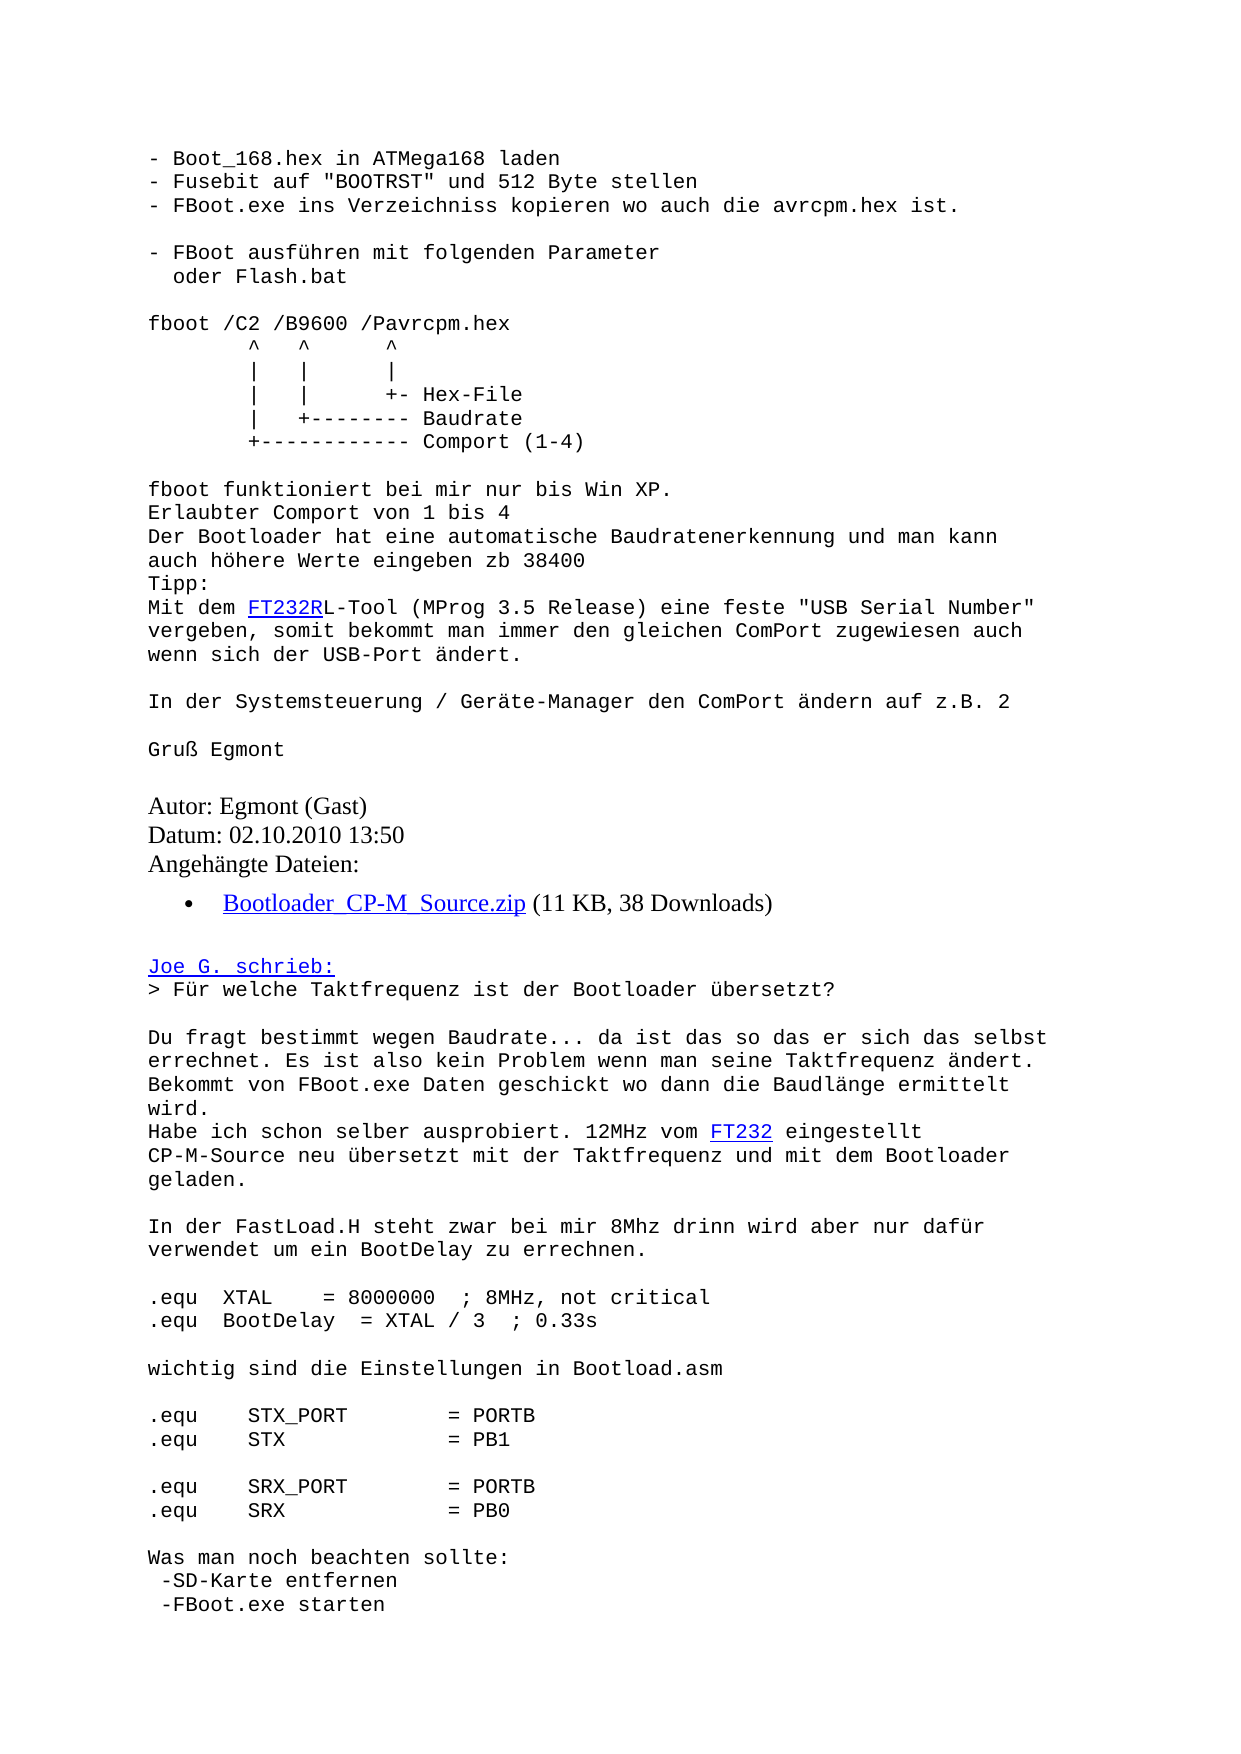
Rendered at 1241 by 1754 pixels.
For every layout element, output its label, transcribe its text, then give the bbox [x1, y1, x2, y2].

text Datum: 02.10.2010 13:50 [148, 820, 1093, 849]
text .equ STX_PORT = PORTB [148, 1405, 1093, 1429]
text Tipp: [148, 573, 1093, 597]
text - FBoot ausführen mit folgenden Parameter [148, 242, 1093, 266]
text > Für welche Taktfrequenz ist der Bootloader übersetzt? [148, 979, 1093, 1003]
text - Boot_168.hex in ATMega168 laden [148, 148, 1093, 171]
text - FBoot.exe ins Verzeichniss kopieren wo auch die avrcpm.hex ist. [148, 195, 1093, 218]
text errechnet. Es ist also kein Problem wenn man seine Taktfrequenz ändert. [148, 1050, 1093, 1074]
text Angehängte Dateien: [148, 849, 1093, 877]
text Was man noch beachten sollte: [148, 1547, 1093, 1571]
text Mit dem FT232RL-Tool (MProg 3.5 Release) eine feste "USB Serial Number" [148, 597, 1093, 621]
text .equ BootDelay = XTAL / 3 ; 0.33s [148, 1310, 1093, 1334]
text Du fragt bestimmt wegen Baudrate... da ist das so das er sich das selbst [148, 1027, 1093, 1050]
text +------------ Comport (1-4) [148, 431, 1093, 455]
text .equ SRX = PB0 [148, 1499, 1093, 1523]
text auch höhere Werte eingeben zb 38400 [148, 549, 1093, 573]
text wird. [148, 1098, 1093, 1121]
text -FBoot.exe starten [148, 1594, 1093, 1618]
text fboot funktioniert bei mir nur bis Win XP. [148, 479, 1093, 502]
text verwendet um ein BootDelay zu errechnen. [148, 1239, 1093, 1263]
text Bekommt von FBoot.exe Daten geschickt wo dann die Baudlänge ermittelt [148, 1074, 1093, 1098]
list Bootloader_CP-M_Source.zip (11 KB, 38 Downloads) [185, 888, 1093, 917]
text geladen. [148, 1168, 1093, 1192]
text wenn sich der USB-Port ändert. [148, 644, 1093, 668]
text ^ ^ ^ [148, 337, 1093, 360]
text | | | [148, 360, 1093, 384]
text Erlaubter Comport von 1 bis 4 [148, 502, 1093, 526]
text Autor: Egmont (Gast) [148, 791, 1093, 820]
text | +-------- Baudrate [148, 408, 1093, 431]
text In der Systemsteuerung / Geräte-Manager den ComPort ändern auf z.B. 2 [148, 691, 1093, 715]
text .equ STX = PB1 [148, 1429, 1093, 1452]
text .equ SRX_PORT = PORTB [148, 1476, 1093, 1499]
text Habe ich schon selber ausprobiert. 12MHz vom FT232 eingestellt [148, 1121, 1093, 1145]
text wichtig sind die Einstellungen in Bootload.asm [148, 1358, 1093, 1381]
text oder Flash.bat [148, 266, 1093, 289]
text Joe G. schrieb: [148, 956, 1093, 979]
text CP-M-Source neu übersetzt mit der Taktfrequenz und mit dem Bootloader [148, 1145, 1093, 1168]
text Gruß Egmont [148, 739, 1093, 762]
text vergeben, somit bekommt man immer den gleichen ComPort zugewiesen auch [148, 621, 1093, 644]
text - Fusebit auf "BOOTRST" und 512 Byte stellen [148, 171, 1093, 195]
text fboot /C2 /B9600 /Pavrcpm.hex [148, 313, 1093, 337]
text .equ XTAL = 8000000 ; 8MHz, not critical [148, 1287, 1093, 1310]
text Der Bootloader hat eine automatische Baudratenerkennung und man kann [148, 526, 1093, 549]
text In der FastLoad.H steht zwar bei mir 8Mhz drinn wird aber nur dafür [148, 1216, 1093, 1239]
text -SD-Karte entfernen [148, 1571, 1093, 1594]
text | | +- Hex-File [148, 384, 1093, 408]
